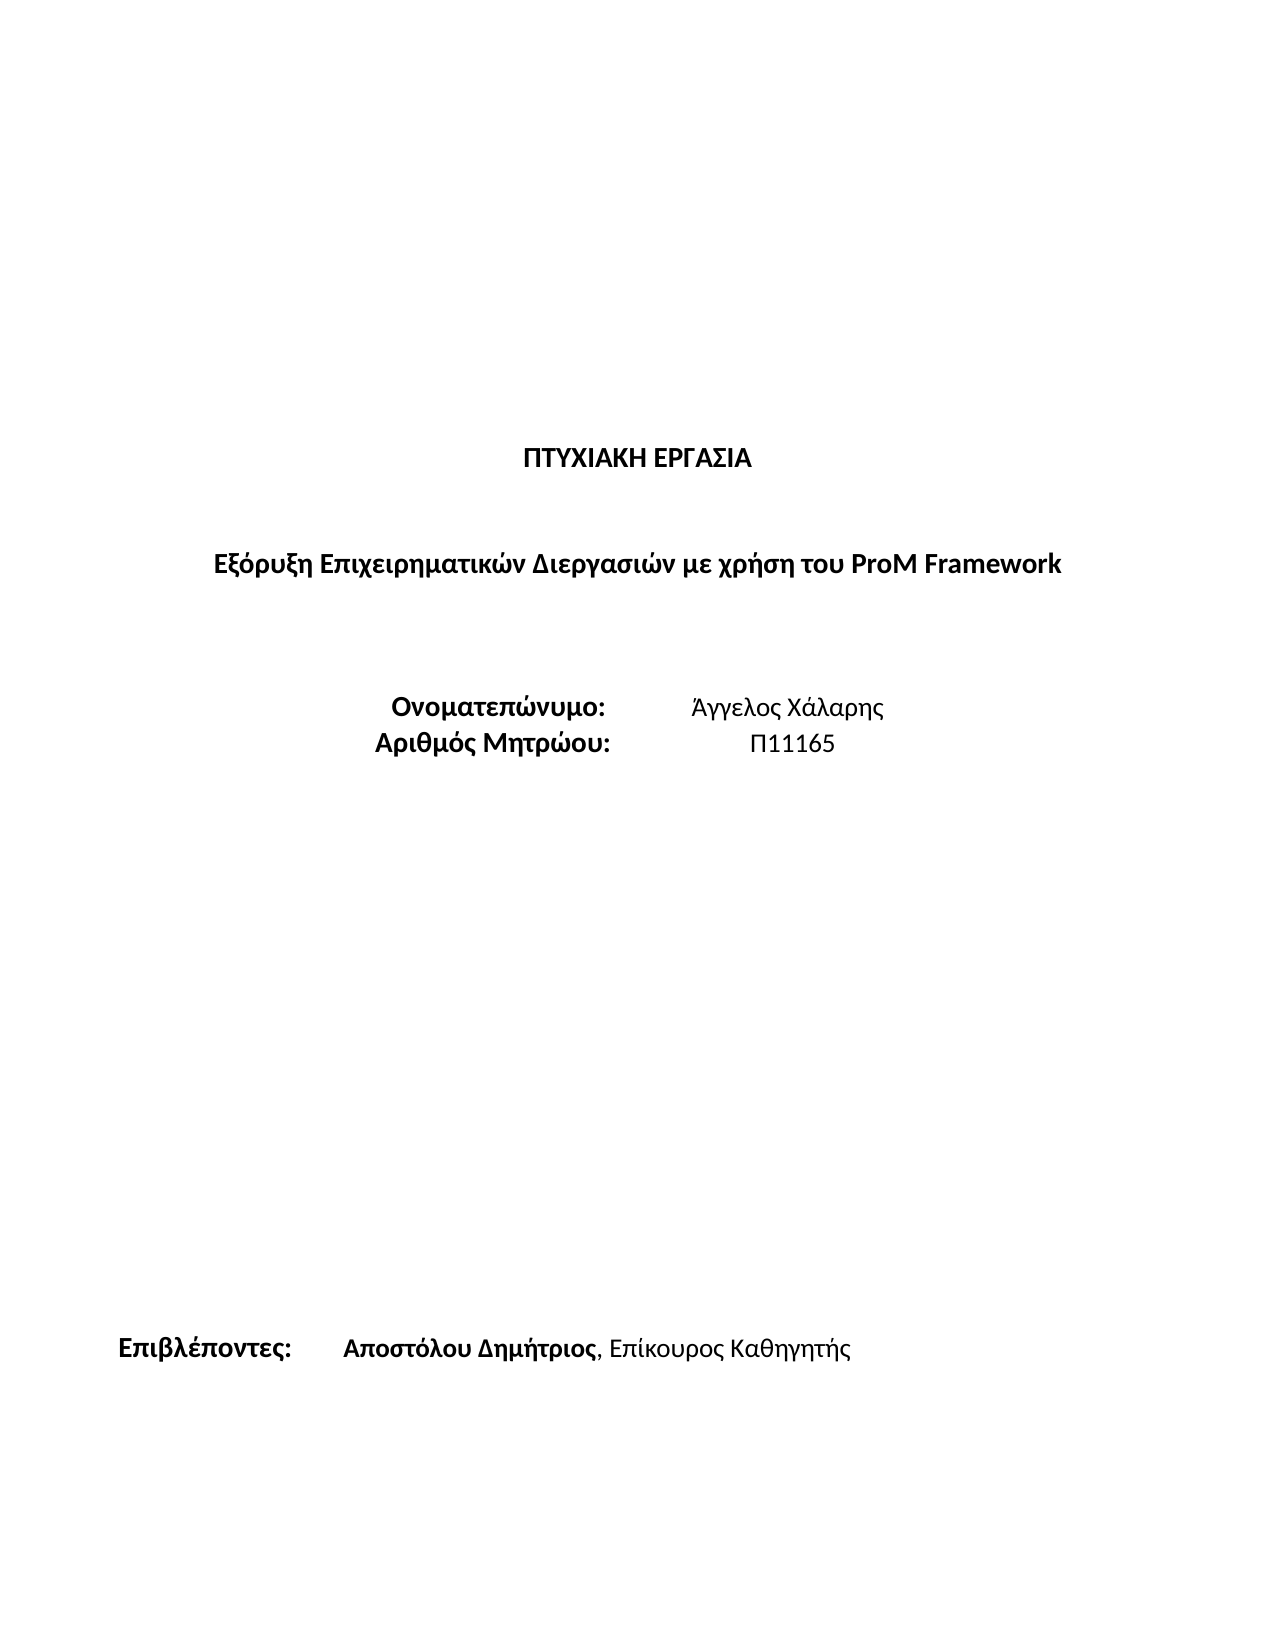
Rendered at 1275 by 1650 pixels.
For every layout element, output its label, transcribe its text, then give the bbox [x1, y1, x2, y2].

text Ονοματεπώνυμο: Άγγελος Χάλαρης [118, 688, 1157, 724]
text Επιβλέποντες: Αποστόλου Δημήτριος, Επίκουρος Καθηγητής [118, 1329, 1157, 1365]
text Αριθμός Μητρώου: Π11165 [118, 724, 1157, 759]
text ΠΤΥΧΙΑΚΗ ΕΡΓΑΣΙΑ [118, 439, 1157, 474]
text Εξόρυξη Επιχειρηματικών Διεργασιών με χρήση του ProM Framework [118, 546, 1157, 581]
